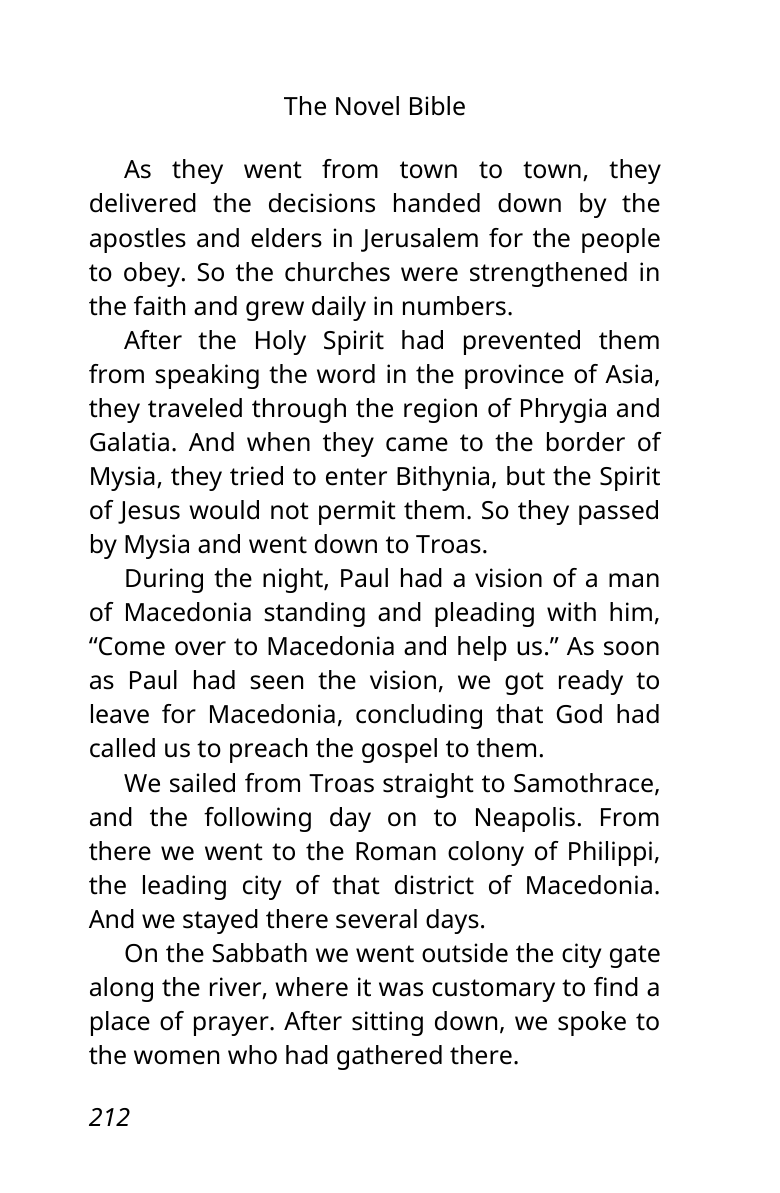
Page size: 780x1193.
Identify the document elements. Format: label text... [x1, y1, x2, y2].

text On the Sabbath we went outside the city gate along the river, where it was customary to find a place of prayer. After sitting down, we spoke to the women who had gathered there. [88, 936, 661, 1072]
text During the night, Paul had a vision of a man of Macedonia standing and pleading with him, “Come over to Macedonia and help us.” As soon as Paul had seen the vision, we got ready to leave for Macedonia, concluding that God had called us to preach the gospel to them. [88, 561, 661, 765]
text As they went from town to town, they delivered the decisions handed down by the apostles and elders in Jerusalem for the people to obey. So the churches were strengthened in the faith and grew daily in numbers. [88, 152, 661, 322]
text After the Holy Spirit had prevented them from speaking the word in the province of Asia, they traveled through the region of Phrygia and Galatia. And when they came to the border of Mysia, they tried to enter Bithynia, but the Spirit of Jesus would not permit them. So they passed by Mysia and went down to Troas. [88, 322, 661, 561]
text We sailed from Troas straight to Samothrace, and the following day on to Neapolis. From there we went to the Roman colony of Philippi, the leading city of that district of Macedonia. And we stayed there several days. [88, 765, 661, 936]
